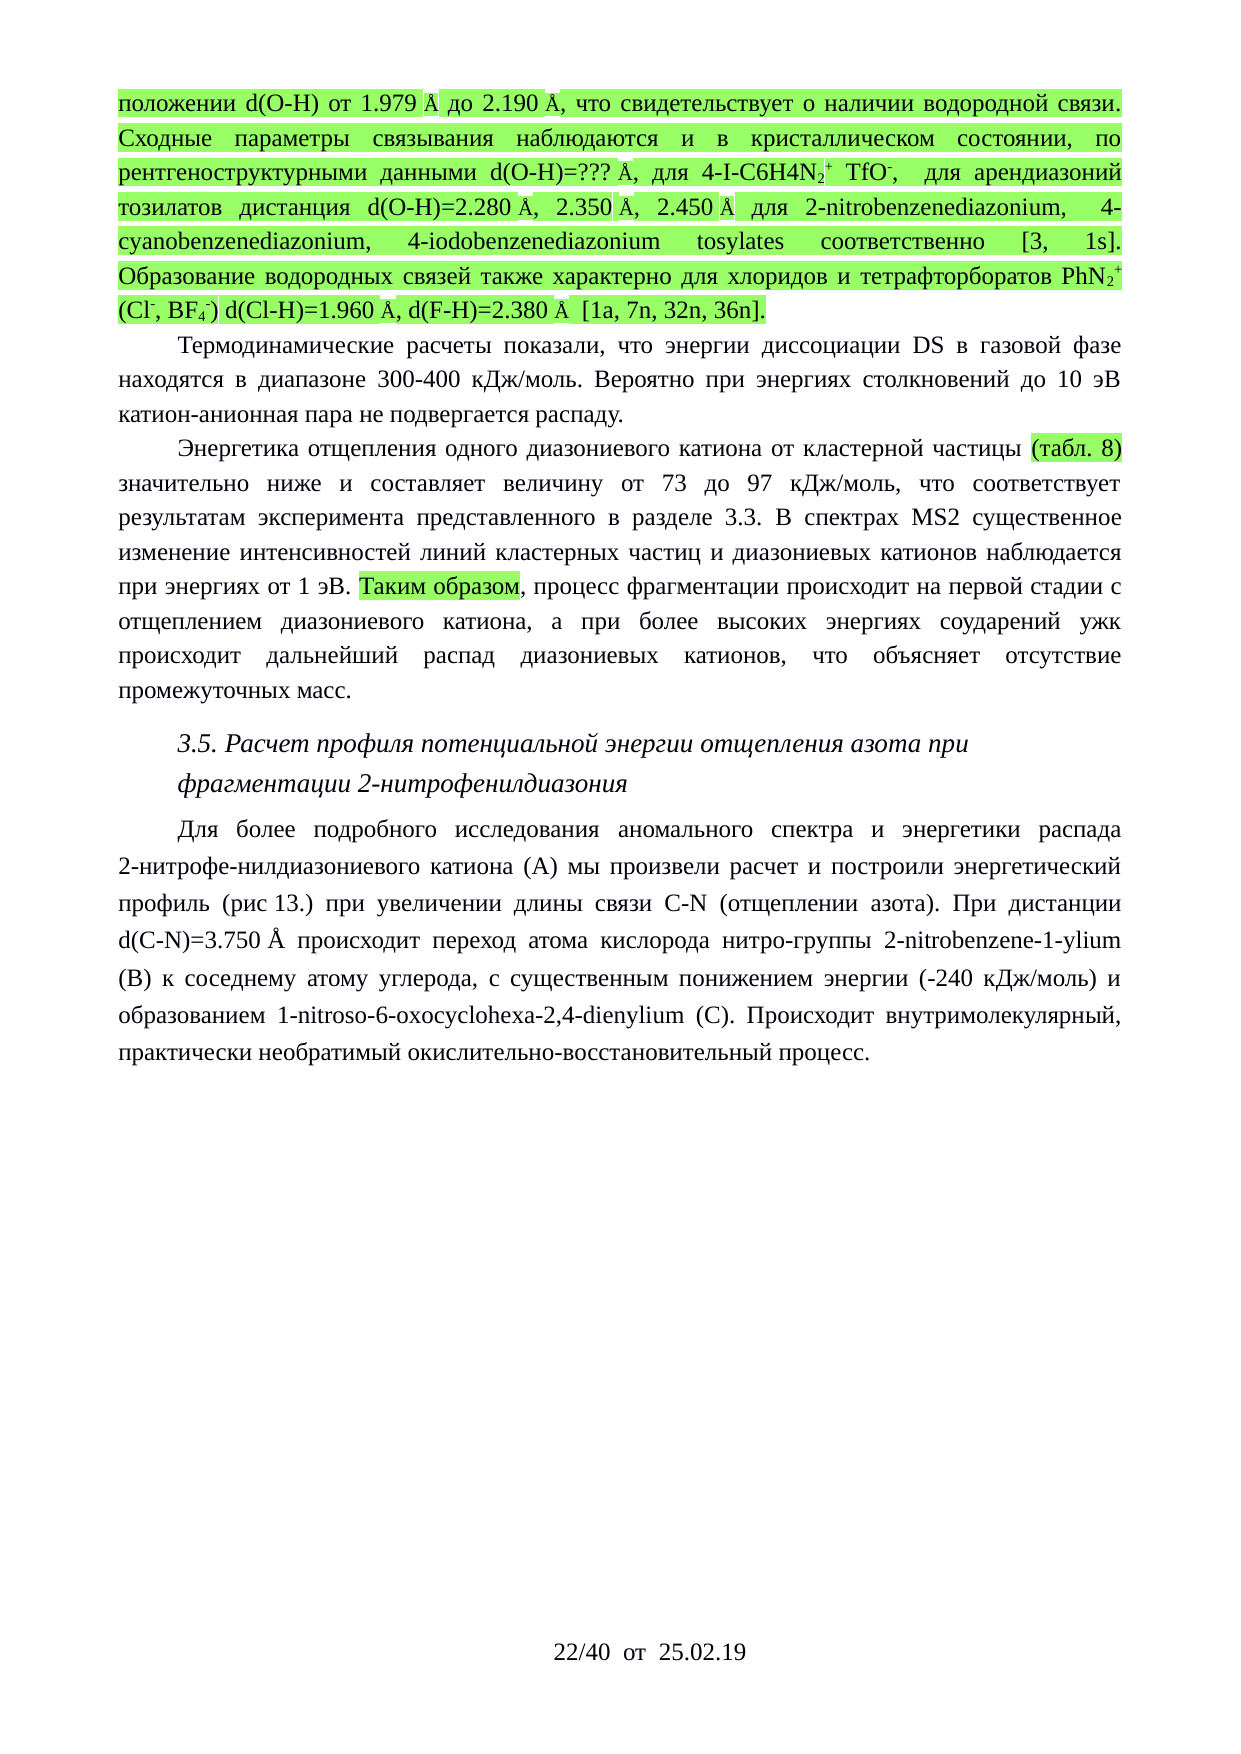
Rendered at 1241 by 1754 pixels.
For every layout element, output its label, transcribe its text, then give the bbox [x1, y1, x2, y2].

list Для более подробного исследования аномального спектра и энергетики распада 2‑нитрофе-нилдиазониевого катиона (A) мы произвели расчет и построили энергетический профиль (рис 13.) при увеличении длины связи C-N (отщеплении азота). При дистанции d(C‑N)=3.750 Å происходит переход атома кислорода нитро-группы 2-nitrobenzene-1-ylium (B) к соседнему атому углерода, с существенным понижением энергии (-240 кДж/моль) и образованием 1-nitroso-6-oxocyclohexa-2,4-dienylium (C). Происходит внутримолекулярный, практически необратимый окислительно-восстановительный процесс. [118, 814, 1122, 1066]
text Термодинамические расчеты показали, что энергии диссоциации DS в газовой фазе находятся в диапазоне 300-400 кДж/моль. Вероятно при энергиях столкновений до 10 эВ катион-анионная пара не подвергается распаду. [118, 330, 1122, 428]
text Энергетика отщепления одного диазониевого катиона от кластерной частицы (табл. 8) значительно ниже и составляет величину от 73 до 97 кДж/моль, что соответствует результатам эксперимента представленного в разделе 3.3. В спектрах MS2 существенное изменение интенсивностей линий кластерных частиц и диазониевых катионов наблюдается при энергиях от 1 эВ. Таким образом, процесс фрагментации происходит на первой стадии с отщеплением диазониевого катиона, а при более высоких энергиях соударений ужк происходит дальнейший распад диазониевых катионов, что объясняет отсутствие промежуточных масс. [118, 433, 1122, 703]
subtitle 3.5. Расчет профиля потенциальной энергии отщепления азота при фрагментации 2-нитрофенилдиазония [177, 727, 1122, 798]
text положении d(O-H) от 1.979 Å до 2.190 Å, что свидетельствует о наличии водородной связи. Сходные параметры связывания наблюдаются и в кристаллическом состоянии, по рентгеноструктурными данными d(O-H)=??? Å, для 4-I-C6H4N2+ TfO-, для арендиазоний тозилатов дистанция d(O-H)=2.280 Å, 2.350 Å, 2.450 Å для 2-nitrobenzenediazonium, 4-cyanobenzenediazonium, 4-iodobenzenediazonium tosylates соответственно [3, 1s]. Образование водородных связей также характерно для хлоридов и тетрафторборатов PhN2+(Cl-, BF4-) d(Cl-H)=1.960 Å, d(F-H)=2.380 Å [1a, 7n, 32n, 36n]. [118, 88, 1122, 324]
